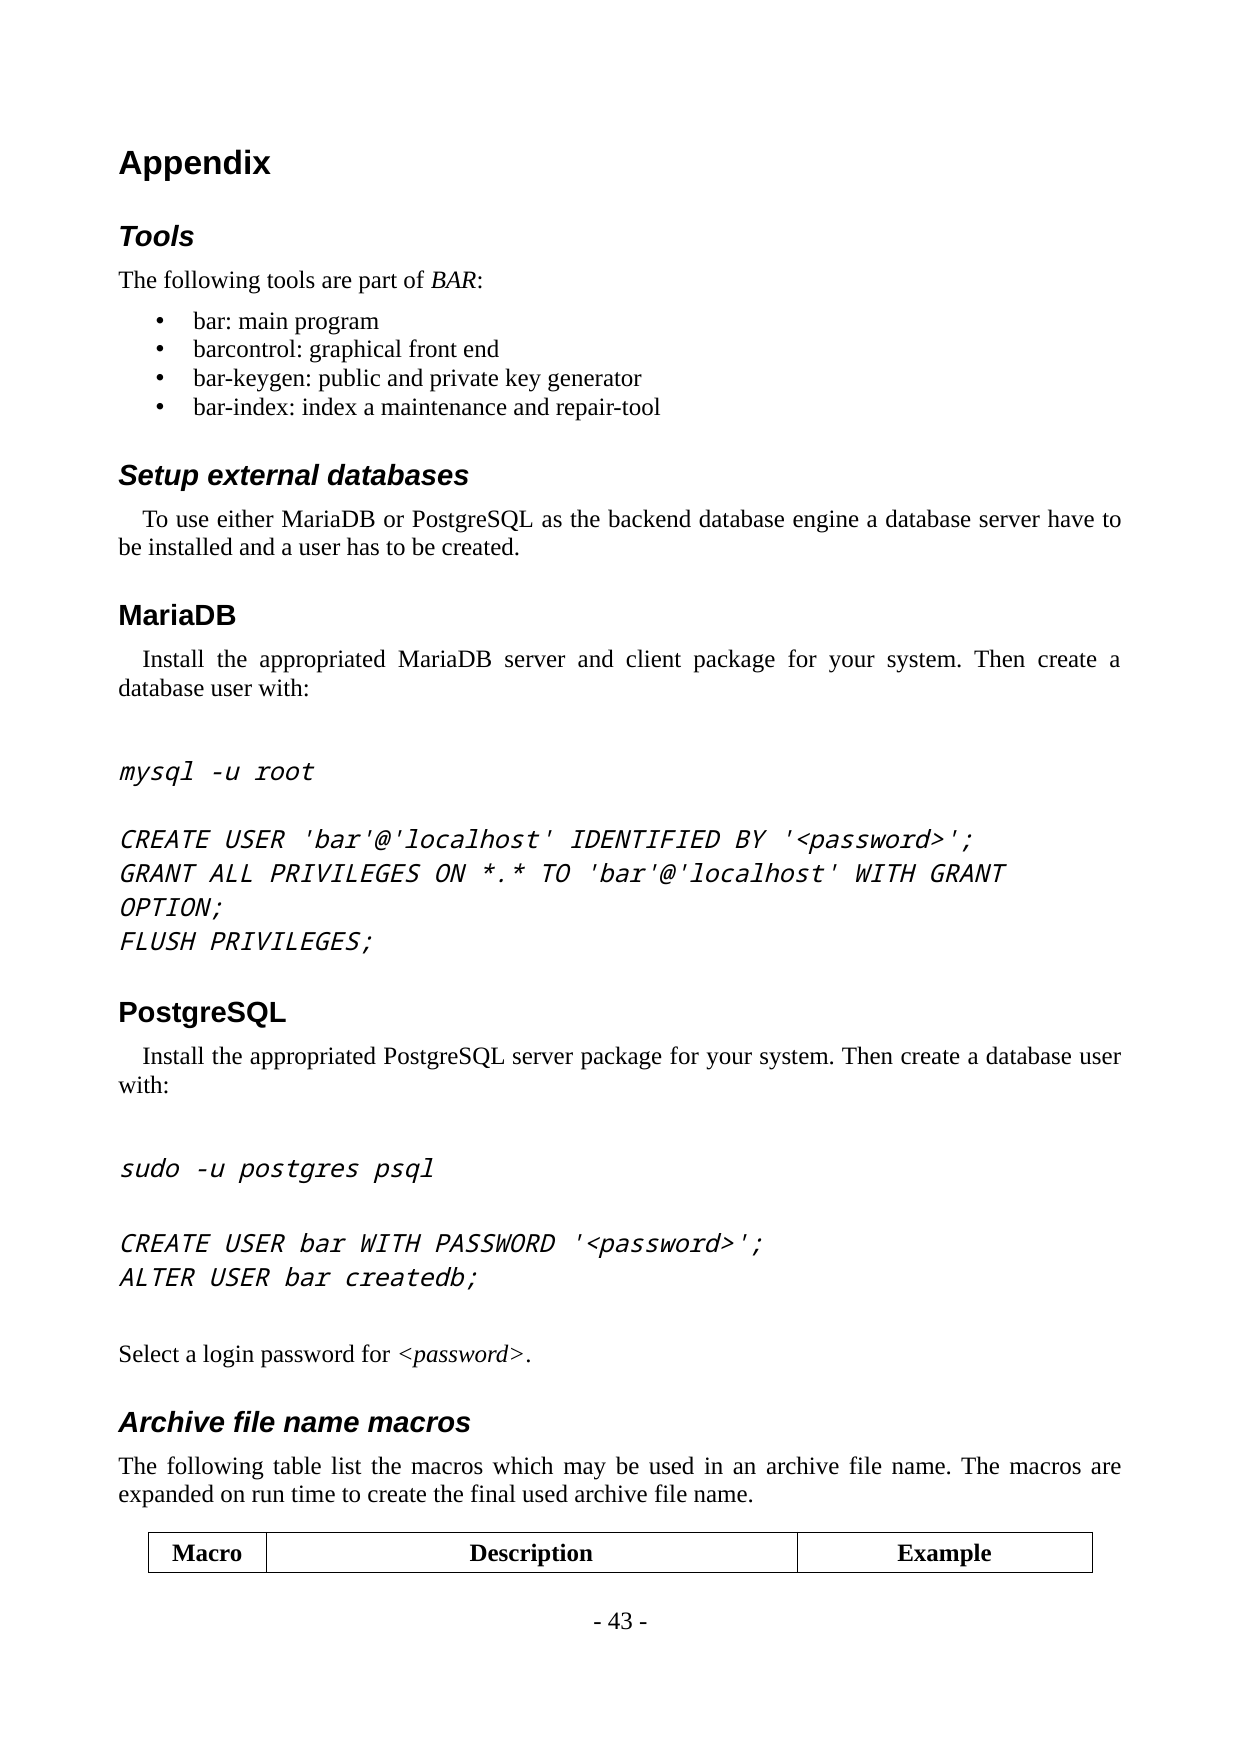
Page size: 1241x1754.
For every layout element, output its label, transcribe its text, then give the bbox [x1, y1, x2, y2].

list bar-keygen: public and private key generator [156, 363, 1122, 392]
list barcontrol: graphical front end [156, 334, 1122, 363]
text Select a login password for <password>. [118, 1339, 1122, 1368]
subtitle PostgreSQL [118, 995, 1122, 1028]
text mysql -u root CREATE USER 'bar'@'localhost' IDENTIFIED BY '<password>'; GRANT ALL PRIVILEGES ON *.* TO 'bar'@'localhost' WITH GRANT OPTION; FLUSH PRIVILEGES; [118, 754, 1122, 958]
text To use either MariaDB or PostgreSQL as the backend database engine a database server have to be installed and a user has to be created. [118, 504, 1122, 561]
subtitle MariaDB [118, 598, 1122, 631]
subtitle Appendix [118, 143, 1122, 182]
text sudo -u postgres psql [118, 1151, 1122, 1213]
list bar: main program [156, 306, 1122, 334]
table_header Macro [149, 1533, 266, 1572]
subtitle Archive file name macros [118, 1405, 1122, 1438]
text Install the appropriated MariaDB server and client package for your system. Then create a database user with: [118, 644, 1122, 701]
list bar-index: index a maintenance and repair-tool [156, 392, 1122, 421]
table_header Description [267, 1533, 797, 1572]
text The following table list the macros which may be used in an archive file name. The macros are expanded on run time to create the final used archive file name. [118, 1451, 1122, 1508]
text CREATE USER bar WITH PASSWORD '<password>'; ALTER USER bar createdb; [118, 1225, 1122, 1327]
subtitle Setup external databases [118, 458, 1122, 491]
table_header Example [798, 1533, 1092, 1572]
subtitle Tools [118, 219, 1122, 253]
text Install the appropriated PostgreSQL server package for your system. Then create a database user with: [118, 1041, 1122, 1098]
text The following tools are part of BAR: [118, 265, 1122, 294]
